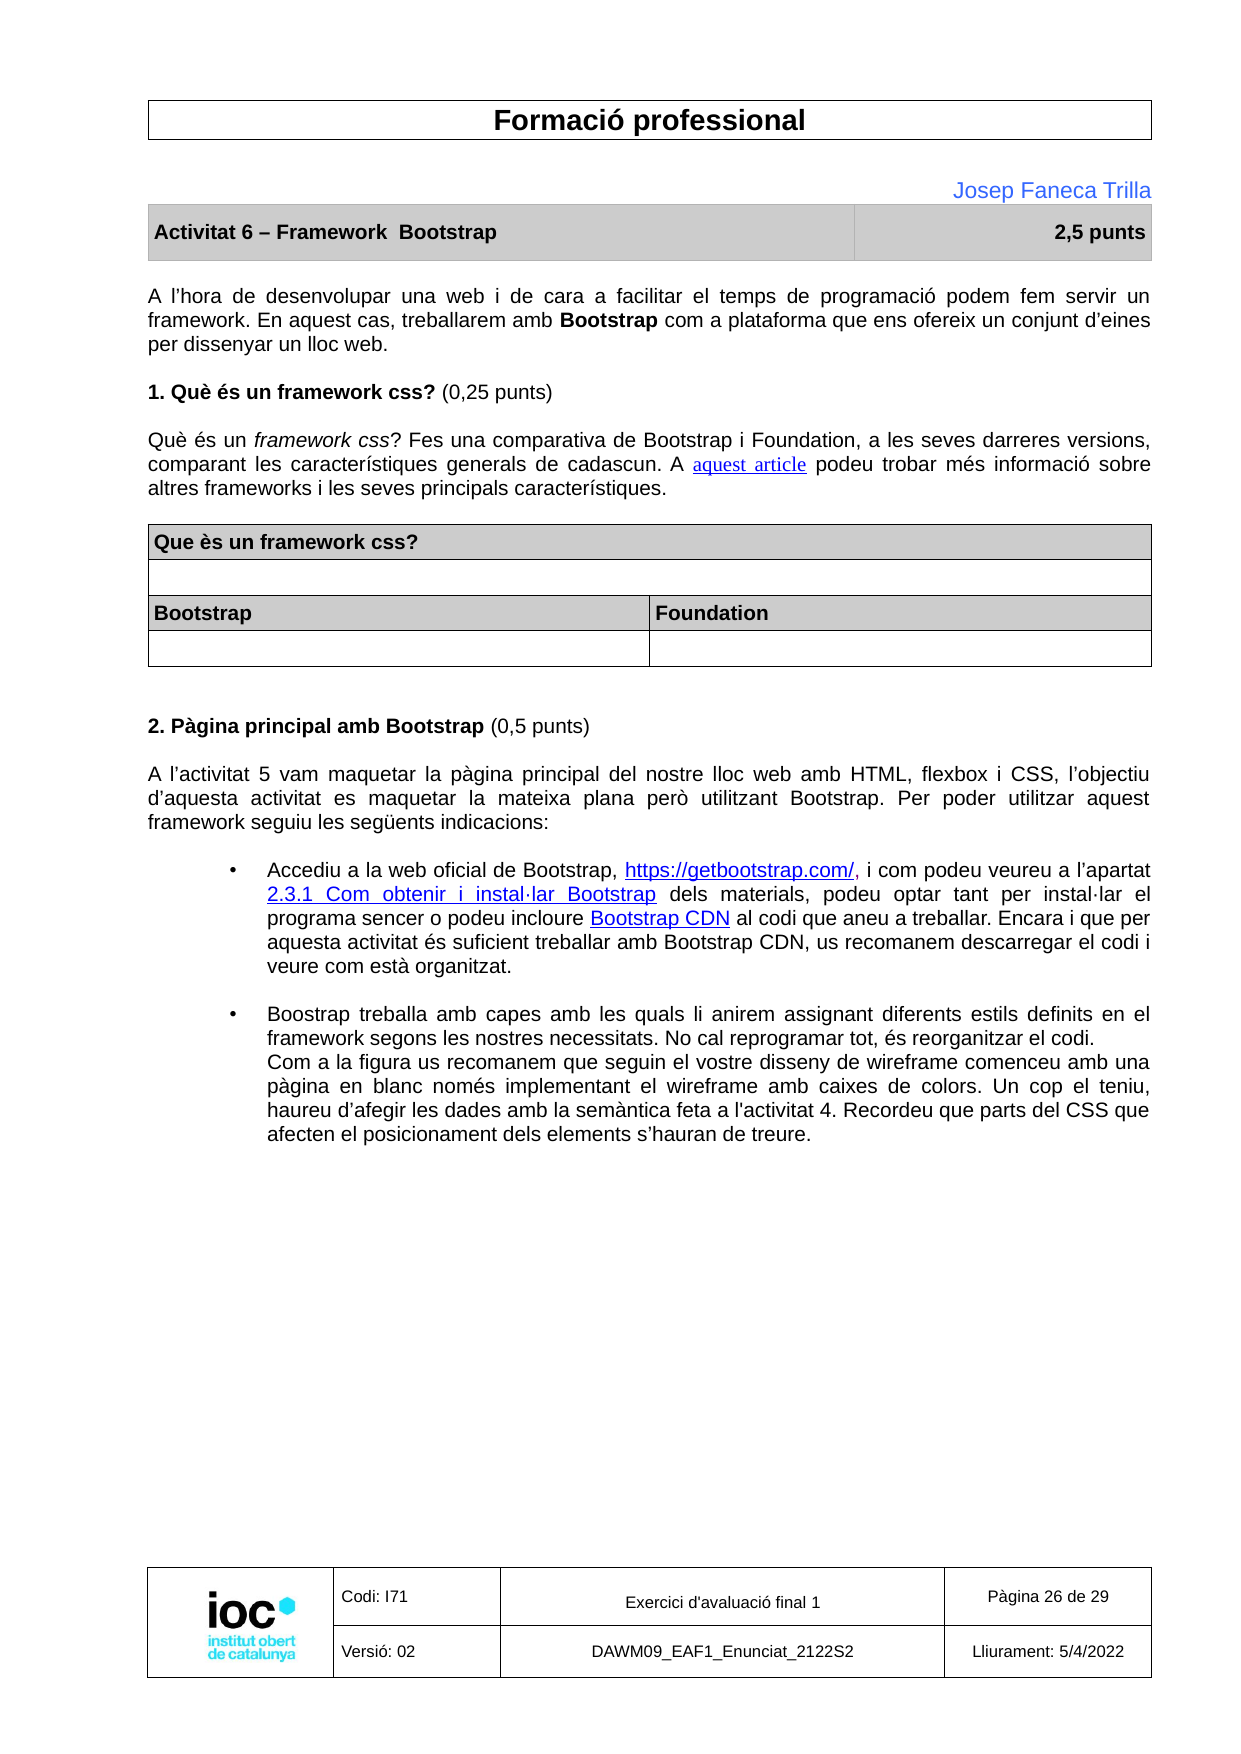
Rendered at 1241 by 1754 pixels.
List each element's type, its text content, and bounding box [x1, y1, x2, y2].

list Accediu a la web oficial de Bootstrap, https://getbootstrap.com/, i com podeu veureu a l’apartat 2.3.1 Com obtenir i instal·lar Bootstrap dels materials, podeu optar tant per instal·lar el programa sencer o podeu incloure Bootstrap CDN al codi que aneu a treballar. Encara i que per aquesta activitat és suficient treballar amb Bootstrap CDN, us recomanem descarregar el codi i veure com està organitzat. [229, 858, 1151, 977]
table_header 2,5 punts [855, 205, 1151, 260]
text 2. Pàgina principal amb Bootstrap (0,5 punts) [148, 714, 1151, 738]
table_header Que ès un framework css? [149, 525, 1151, 559]
list Boostrap treballa amb capes amb les quals li anirem assignant diferents estils definits en el framework segons les nostres necessitats. No cal reprogramar tot, és reorganitzar el codi. [229, 1001, 1151, 1049]
table_cell Foundation [650, 596, 1151, 630]
table_cell [149, 560, 1151, 595]
table_header Activitat 6 – Framework Bootstrap [149, 205, 854, 260]
table_cell [650, 631, 1151, 666]
list Què és un framework css? Fes una comparativa de Bootstrap i Foundation, a les seves darreres versions, comparant les característiques generals de cadascun. A aquest article podeu trobar més informació sobre altres frameworks i les seves principals característiques. [148, 428, 1151, 500]
list 1. Què és un framework css? (0,25 punts) [148, 380, 1151, 404]
table_cell Bootstrap [149, 596, 649, 630]
picture [195, 1577, 309, 1673]
text A l’hora de desenvolupar una web i de cara a facilitar el temps de programació podem fem servir un framework. En aquest cas, treballarem amb Bootstrap com a plataforma que ens ofereix un conjunt d’eines per dissenyar un lloc web. [148, 284, 1151, 356]
table_cell [149, 631, 649, 666]
list Com a la figura us recomanem que seguin el vostre disseny de wireframe comenceu amb una pàgina en blanc només implementant el wireframe amb caixes de colors. Un cop el teniu, haureu d’afegir les dades amb la semàntica feta a l'activitat 4. Recordeu que parts del CSS que afecten el posicionament dels elements s’hauran de treure. [229, 1049, 1151, 1145]
list A l’activitat 5 vam maquetar la pàgina principal del nostre lloc web amb HTML, flexbox i CSS, l’objectiu d’aquesta activitat es maquetar la mateixa plana però utilitzant Bootstrap. Per poder utilitzar aquest framework seguiu les següents indicacions: [112, 762, 1151, 834]
